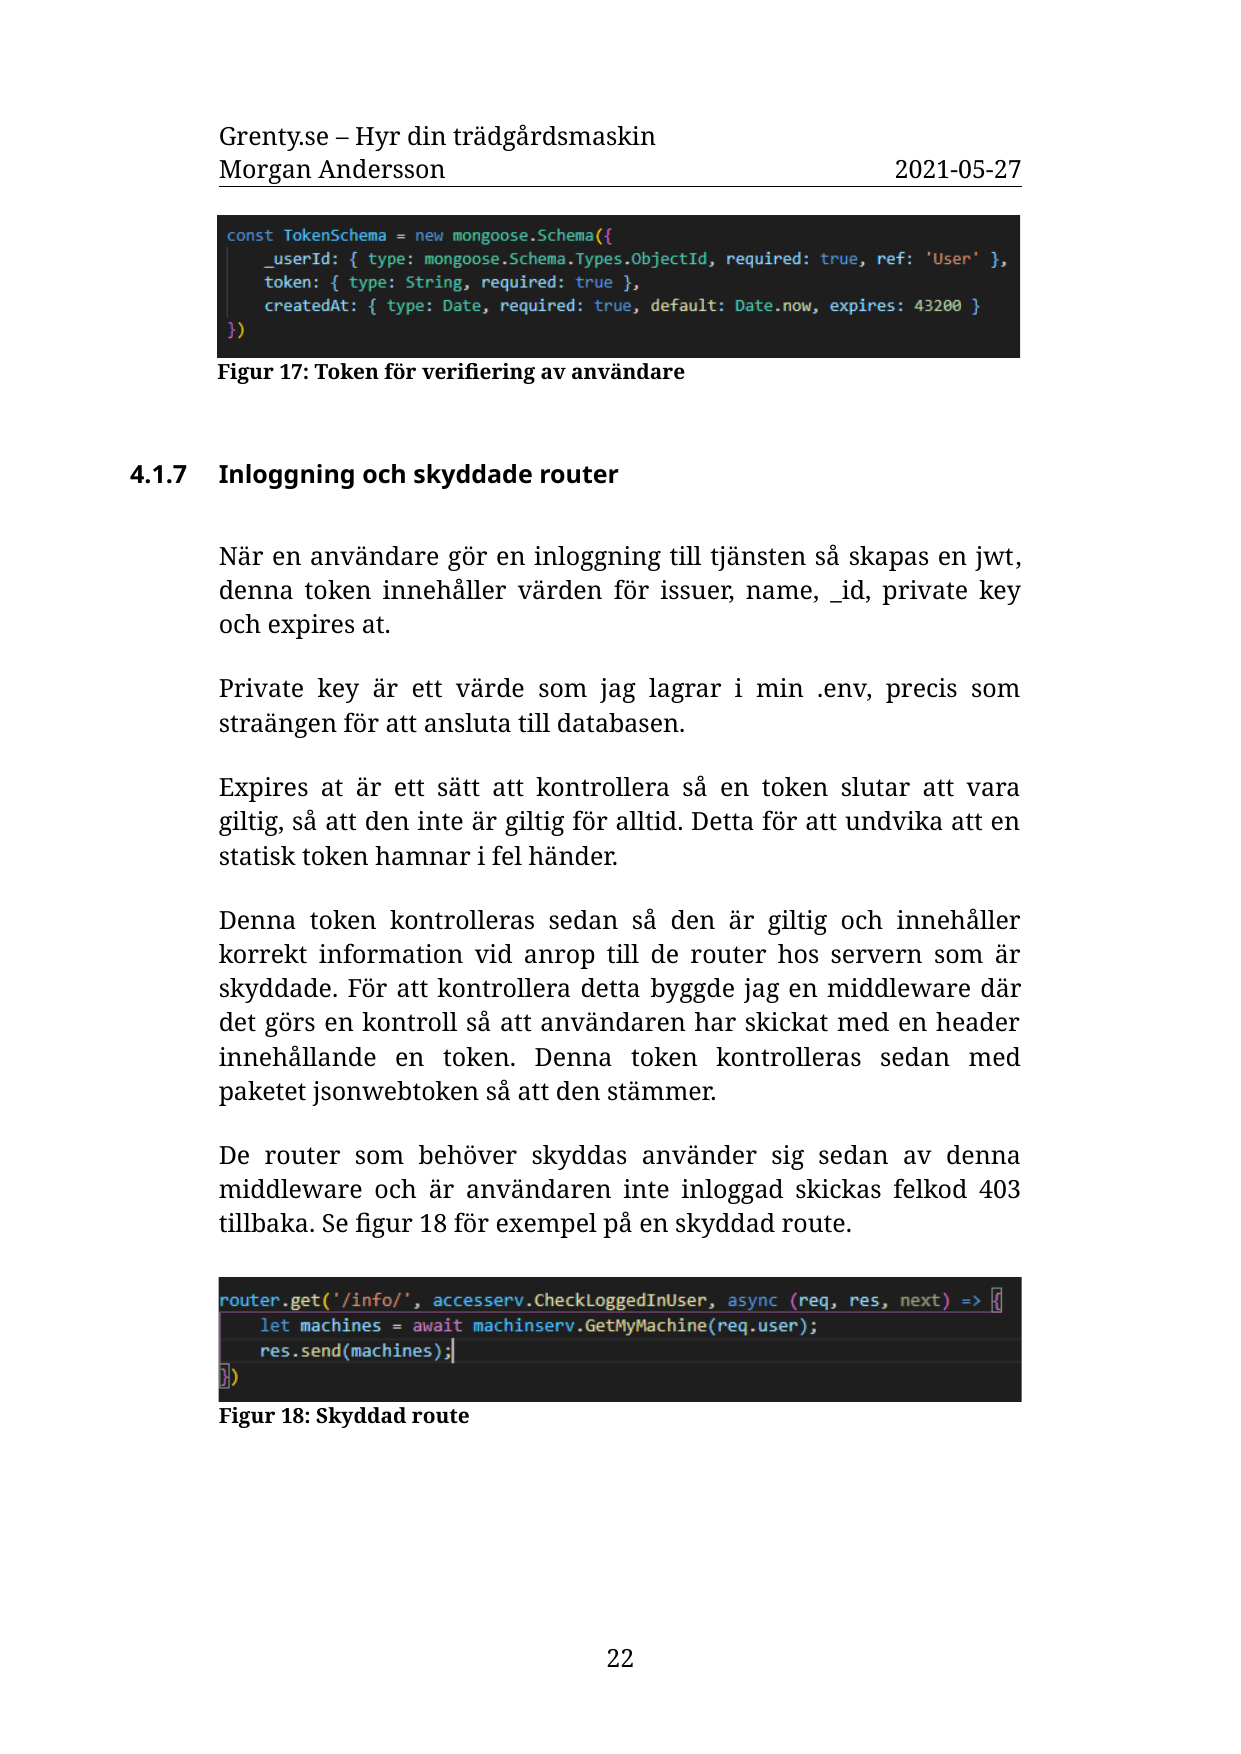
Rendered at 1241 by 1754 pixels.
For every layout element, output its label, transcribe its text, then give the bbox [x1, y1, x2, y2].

picture [217, 215, 1021, 358]
subtitle Inloggning och skyddade router [130, 457, 1022, 491]
text Denna token kontrolleras sedan så den är giltig och innehåller korrekt information vid anrop till de router hos servern som är skyddade. För att kontrollera detta byggde jag en middleware där det görs en kontroll så att användaren har skickat med en header innehållande en token. Denna token kontrolleras sedan med paketet jsonwebtoken så att den stämmer. [218, 903, 1022, 1107]
picture [218, 1277, 1022, 1402]
text Expires at är ett sätt att kontrollera så en token slutar att vara giltig, så att den inte är giltig för alltid. Detta för att undvika att en statisk token hamnar i fel händer. [218, 770, 1022, 872]
text När en användare gör en inloggning till tjänsten så skapas en jwt, denna token innehåller värden för issuer, name, _id, private key och expires at. [218, 504, 1022, 640]
text Figur 18: Skyddad route [218, 1402, 1022, 1430]
text Private key är ett värde som jag lagrar i min .env, precis som straängen för att ansluta till databasen. [218, 671, 1022, 739]
text Figur 17: Token för verifiering av användare [217, 358, 1020, 386]
text De router som behöver skyddas använder sig sedan av denna middleware och är användaren inte inloggad skickas felkod 403 tillbaka. Se figur 18 för exempel på en skyddad route. [218, 1138, 1022, 1240]
